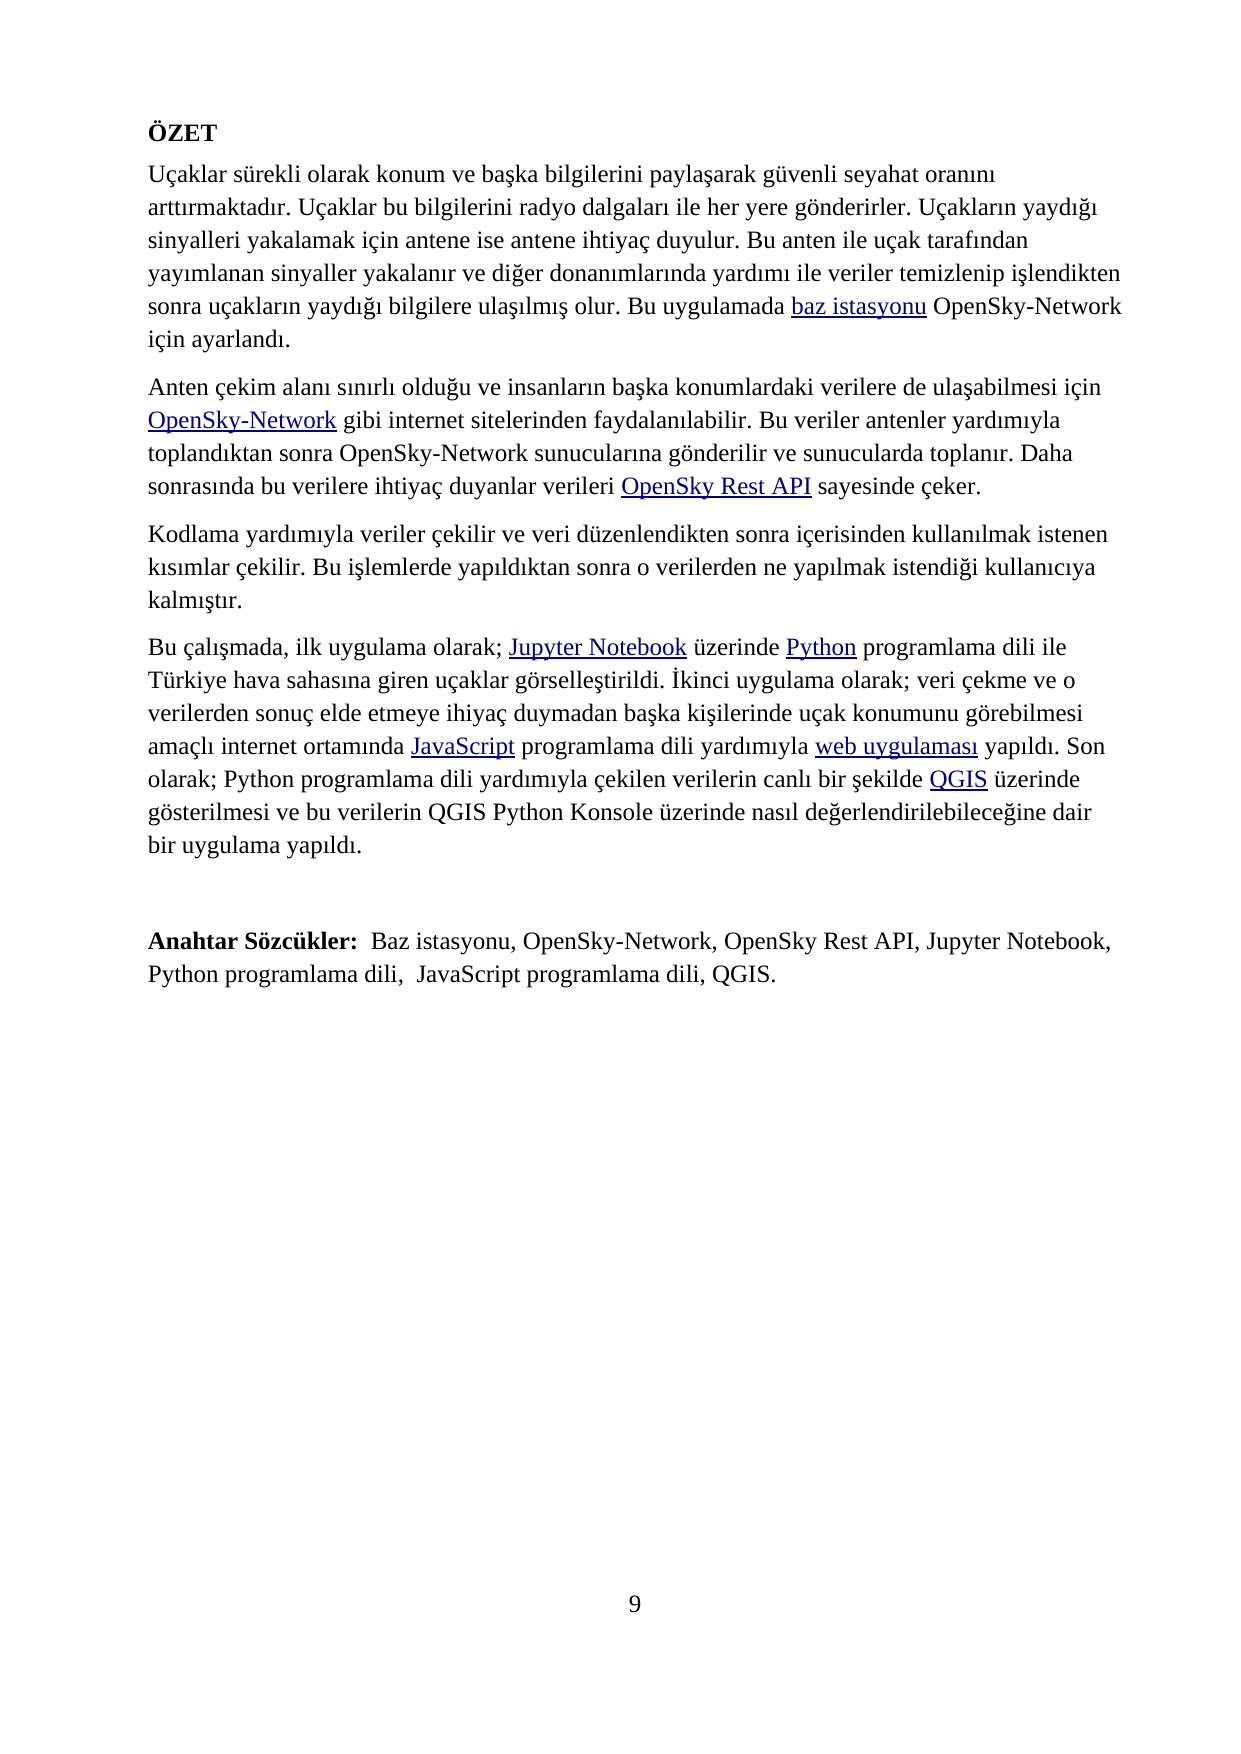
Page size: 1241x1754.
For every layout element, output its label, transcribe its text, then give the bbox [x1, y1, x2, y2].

text Anten çekim alanı sınırlı olduğu ve insanların başka konumlardaki verilere de ulaşabilmesi için OpenSky-Network gibi internet sitelerinden faydalanılabilir. Bu veriler antenler yardımıyla toplandıktan sonra OpenSky-Network sunucularına gönderilir ve sunucularda toplanır. Daha sonrasında bu verilere ihtiyaç duyanlar verileri OpenSky Rest API sayesinde çeker. [148, 372, 1122, 500]
text Kodlama yardımıyla veriler çekilir ve veri düzenlendikten sonra içerisinden kullanılmak istenen kısımlar çekilir. Bu işlemlerde yapıldıktan sonra o verilerden ne yapılmak istendiği kullanıcıya kalmıştır. [148, 519, 1122, 613]
text Bu çalışmada, ilk uygulama olarak; Jupyter Notebook üzerinde Python programlama dili ile Türkiye hava sahasına giren uçaklar görselleştirildi. İkinci uygulama olarak; veri çekme ve o verilerden sonuç elde etmeye ihiyaç duymadan başka kişilerinde uçak konumunu görebilmesi amaçlı internet ortamında JavaScript programlama dili yardımıyla web uygulaması yapıldı. Son olarak; Python programlama dili yardımıyla çekilen verilerin canlı bir şekilde QGIS üzerinde gösterilmesi ve bu verilerin QGIS Python Konsole üzerinde nasıl değerlendirilebileceğine dair bir uygulama yapıldı. [148, 632, 1122, 859]
text Uçaklar sürekli olarak konum ve başka bilgilerini paylaşarak güvenli seyahat oranını arttırmaktadır. Uçaklar bu bilgilerini radyo dalgaları ile her yere gönderirler. Uçakların yaydığı sinyalleri yakalamak için antene ise antene ihtiyaç duyulur. Bu anten ile uçak tarafından yayımlanan sinyaller yakalanır ve diğer donanımlarında yardımı ile veriler temizlenip işlendikten sonra uçakların yaydığı bilgilere ulaşılmış olur. Bu uygulamada baz istasyonu OpenSky-Network için ayarlandı. [148, 159, 1122, 353]
text Anahtar Sözcükler: Baz istasyonu, OpenSky-Network, OpenSky Rest API, Jupyter Notebook, Python programlama dili, JavaScript programlama dili, QGIS. [148, 926, 1122, 987]
subtitle ÖZET [148, 118, 1122, 147]
